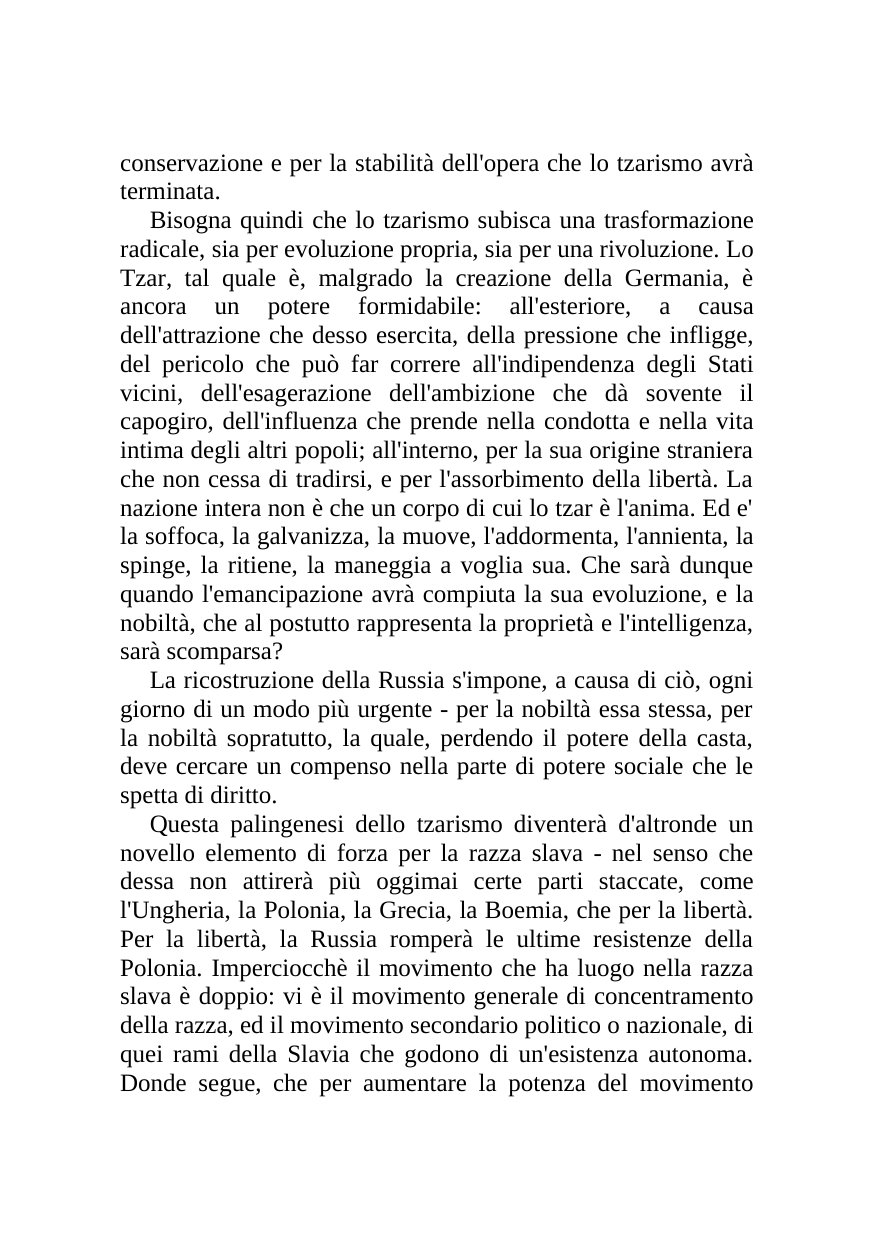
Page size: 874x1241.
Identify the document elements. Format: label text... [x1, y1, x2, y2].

text Questa palingenesi dello tzarismo diventerà d'altronde un novello elemento di forza per la razza slava - nel senso che dessa non attirerà più oggimai certe parti staccate, come l'Ungheria, la Polonia, la Grecia, la Boemia, che per la libertà. Per la libertà, la Russia romperà le ultime resistenze della Polonia. Imperciocchè il movimento che ha luogo nella razza slava è doppio: vi è il movimento generale di concentramento della razza, ed il movimento secondario politico o nazionale, di quei rami della Slavia che godono di un'esistenza autonoma. Donde segue, che per aumentare la potenza del movimento [120, 809, 754, 1096]
text Bisogna quindi che lo tzarismo subisca una trasformazione radicale, sia per evoluzione propria, sia per una rivoluzione. Lo Tzar, tal quale è, malgrado la creazione della Germania, è ancora un potere formidabile: all'esteriore, a causa dell'attrazione che desso esercita, della pressione che infligge, del pericolo che può far correre all'indipendenza degli Stati vicini, dell'esagerazione dell'ambizione che dà sovente il capogiro, dell'influenza che prende nella condotta e nella vita intima degli altri popoli; all'interno, per la sua origine straniera che non cessa di tradirsi, e per l'assorbimento della libertà. La nazione intera non è che un corpo di cui lo tzar è l'anima. Ed e' la soffoca, la galvanizza, la muove, l'addormenta, l'annienta, la spinge, la ritiene, la maneggia a voglia sua. Che sarà dunque quando l'emancipazione avrà compiuta la sua evoluzione, e la nobiltà, che al postutto rappresenta la proprietà e l'intelligenza, sarà scomparsa? [120, 205, 754, 665]
text conservazione e per la stabilità dell'opera che lo tzarismo avrà terminata. [120, 148, 754, 205]
text La ricostruzione della Russia s'impone, a causa di ciò, ogni giorno di un modo più urgente - per la nobiltà essa stessa, per la nobiltà sopratutto, la quale, perdendo il potere della casta, deve cercare un compenso nella parte di potere sociale che le spetta di diritto. [120, 665, 754, 809]
